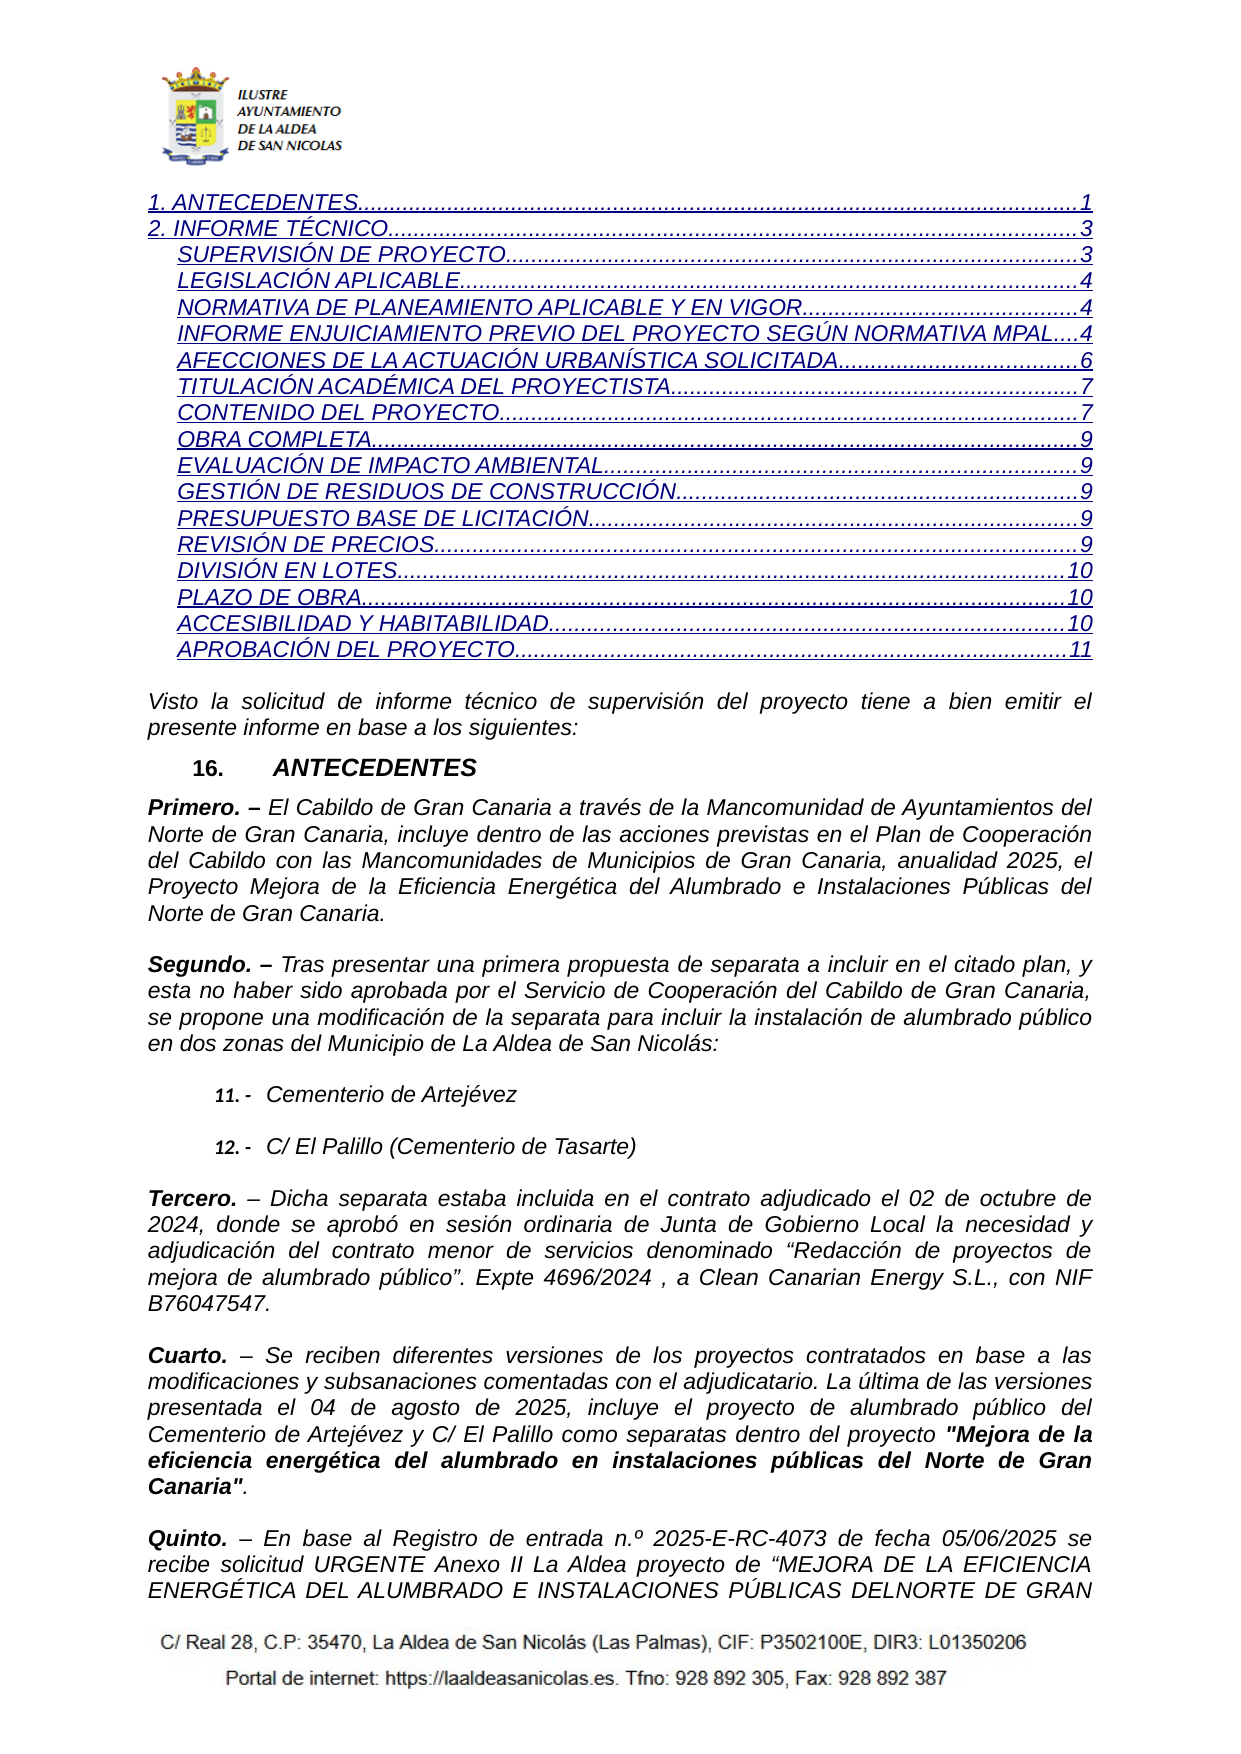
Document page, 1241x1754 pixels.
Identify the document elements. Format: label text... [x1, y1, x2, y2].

text LEGISLACIÓN APLICABLE 4 [177, 267, 1093, 290]
text AFECCIONES DE LA ACTUACIÓN URBANÍSTICA SOLICITADA 6 [177, 347, 1093, 369]
text Visto la solicitud de informe técnico de supervisión del proyecto tiene a bien emitir el presente informe en base a los siguientes: [148, 688, 1093, 741]
subtitle ANTECEDENTES [192, 753, 1093, 782]
text 1. ANTECEDENTES 1 [148, 188, 1093, 211]
text DIVISIÓN EN LOTES 10 [177, 557, 1093, 580]
text GESTIÓN DE RESIDUOS DE CONSTRUCCIÓN 9 [177, 478, 1093, 501]
text OBRA COMPLETA 9 [177, 426, 1093, 448]
list Cementerio de Artejévez [213, 1081, 1093, 1108]
text EVALUACIÓN DE IMPACTO AMBIENTAL 9 [177, 452, 1093, 475]
text Segundo. – Tras presentar una primera propuesta de separata a incluir en el citado plan, y esta no haber sido aprobada por el Servicio de Cooperación del Cabildo de Gran Canaria, se propone una modificación de la separata para incluir la instalación de alumbrado público en dos zonas del Municipio de La Aldea de San Nicolás: [148, 951, 1093, 1056]
text CONTENIDO DEL PROYECTO 7 [177, 399, 1093, 422]
text Quinto. – En base al Registro de entrada n.º 2025-E-RC-4073 de fecha 05/06/2025 se recibe solicitud URGENTE Anexo II La Aldea proyecto de “MEJORA DE LA EFICIENCIA ENERGÉTICA DEL ALUMBRADO E INSTALACIONES PÚBLICAS DELNORTE DE GRAN [148, 1525, 1093, 1604]
text ACCESIBILIDAD Y HABITABILIDAD 10 [177, 610, 1093, 633]
text NORMATIVA DE PLANEAMIENTO APLICABLE Y EN VIGOR 4 [177, 294, 1093, 317]
text TITULACIÓN ACADÉMICA DEL PROYECTISTA 7 [177, 373, 1093, 396]
text Tercero. – Dicha separata estaba incluida en el contrato adjudicado el 02 de octubre de 2024, donde se aprobó en sesión ordinaria de Junta de Gobierno Local la necesidad y adjudicación del contrato menor de servicios denominado “Redacción de proyectos de mejora de alumbrado público”. Expte 4696/2024 , a Clean Canarian Energy S.L., con NIF B76047547. [148, 1185, 1093, 1317]
text Cuarto. – Se reciben diferentes versiones de los proyectos contratados en base a las modificaciones y subsanaciones comentadas con el adjudicatario. La última de las versiones presentada el 04 de agosto de 2025, incluye el proyecto de alumbrado público del Cementerio de Artejévez y C/ El Palillo como separatas dentro del proyecto "Mejora de la eficiencia energética del alumbrado en instalaciones públicas del Norte de Gran Canaria". [148, 1342, 1093, 1500]
text PRESUPUESTO BASE DE LICITACIÓN 9 [177, 505, 1093, 528]
list C/ El Palillo (Cementerio de Tasarte) [213, 1133, 1093, 1160]
text SUPERVISIÓN DE PROYECTO 3 [177, 241, 1093, 264]
picture [148, 59, 358, 173]
text INFORME ENJUICIAMIENTO PREVIO DEL PROYECTO SEGÚN NORMATIVA MPAL 4 [177, 320, 1093, 343]
text APROBACIÓN DEL PROYECTO 11 [177, 636, 1093, 659]
text REVISIÓN DE PRECIOS 9 [177, 531, 1093, 554]
picture [148, 1626, 1034, 1694]
text PLAZO DE OBRA 10 [177, 584, 1093, 606]
text Primero. – El Cabildo de Gran Canaria a través de la Mancomunidad de Ayuntamientos del Norte de Gran Canaria, incluye dentro de las acciones previstas en el Plan de Cooperación del Cabildo con las Mancomunidades de Municipios de Gran Canaria, anualidad 2025, el Proyecto Mejora de la Eficiencia Energética del Alumbrado e Instalaciones Públicas del Norte de Gran Canaria. [148, 794, 1093, 926]
text 2. INFORME TÉCNICO 3 [148, 215, 1093, 238]
